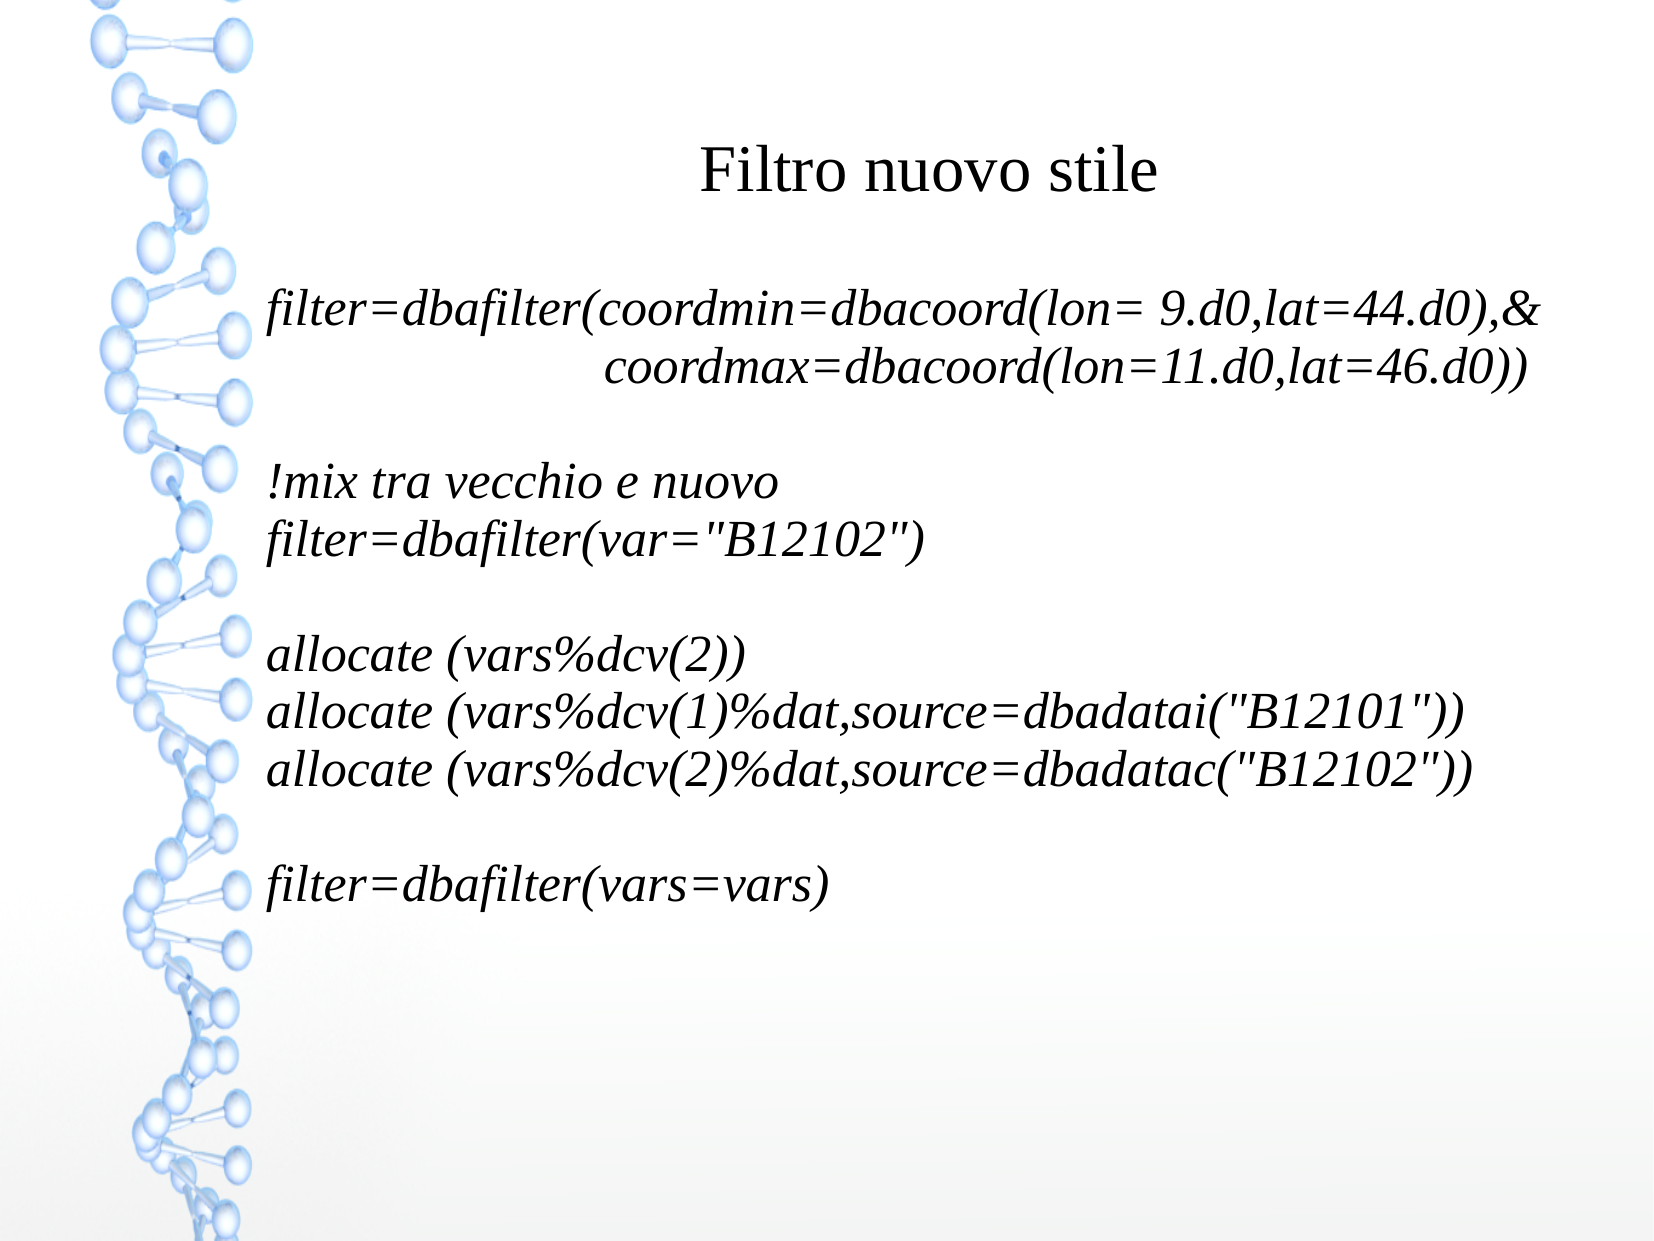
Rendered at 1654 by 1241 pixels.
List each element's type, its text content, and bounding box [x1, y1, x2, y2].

subtitle Filtro nuovo stile filter=dbafilter(coordmin=dbacoord(lon= 9.d0,lat=44.d0),& coordmax=dbacoord(lon=11.d0,lat=46.d0)) !mix tra vecchio e nuovo filter=dbafilter(var="B12102") allocate (vars%dcv(2)) allocate (vars%dcv(1)%dat,source=dbadatai("B12101")) allocate (vars%dcv(2)%dat,source=dbadatac("B12102")) filter=dbafilter(vars=vars) [265, 47, 1595, 997]
picture [0, 0, 1654, 1241]
